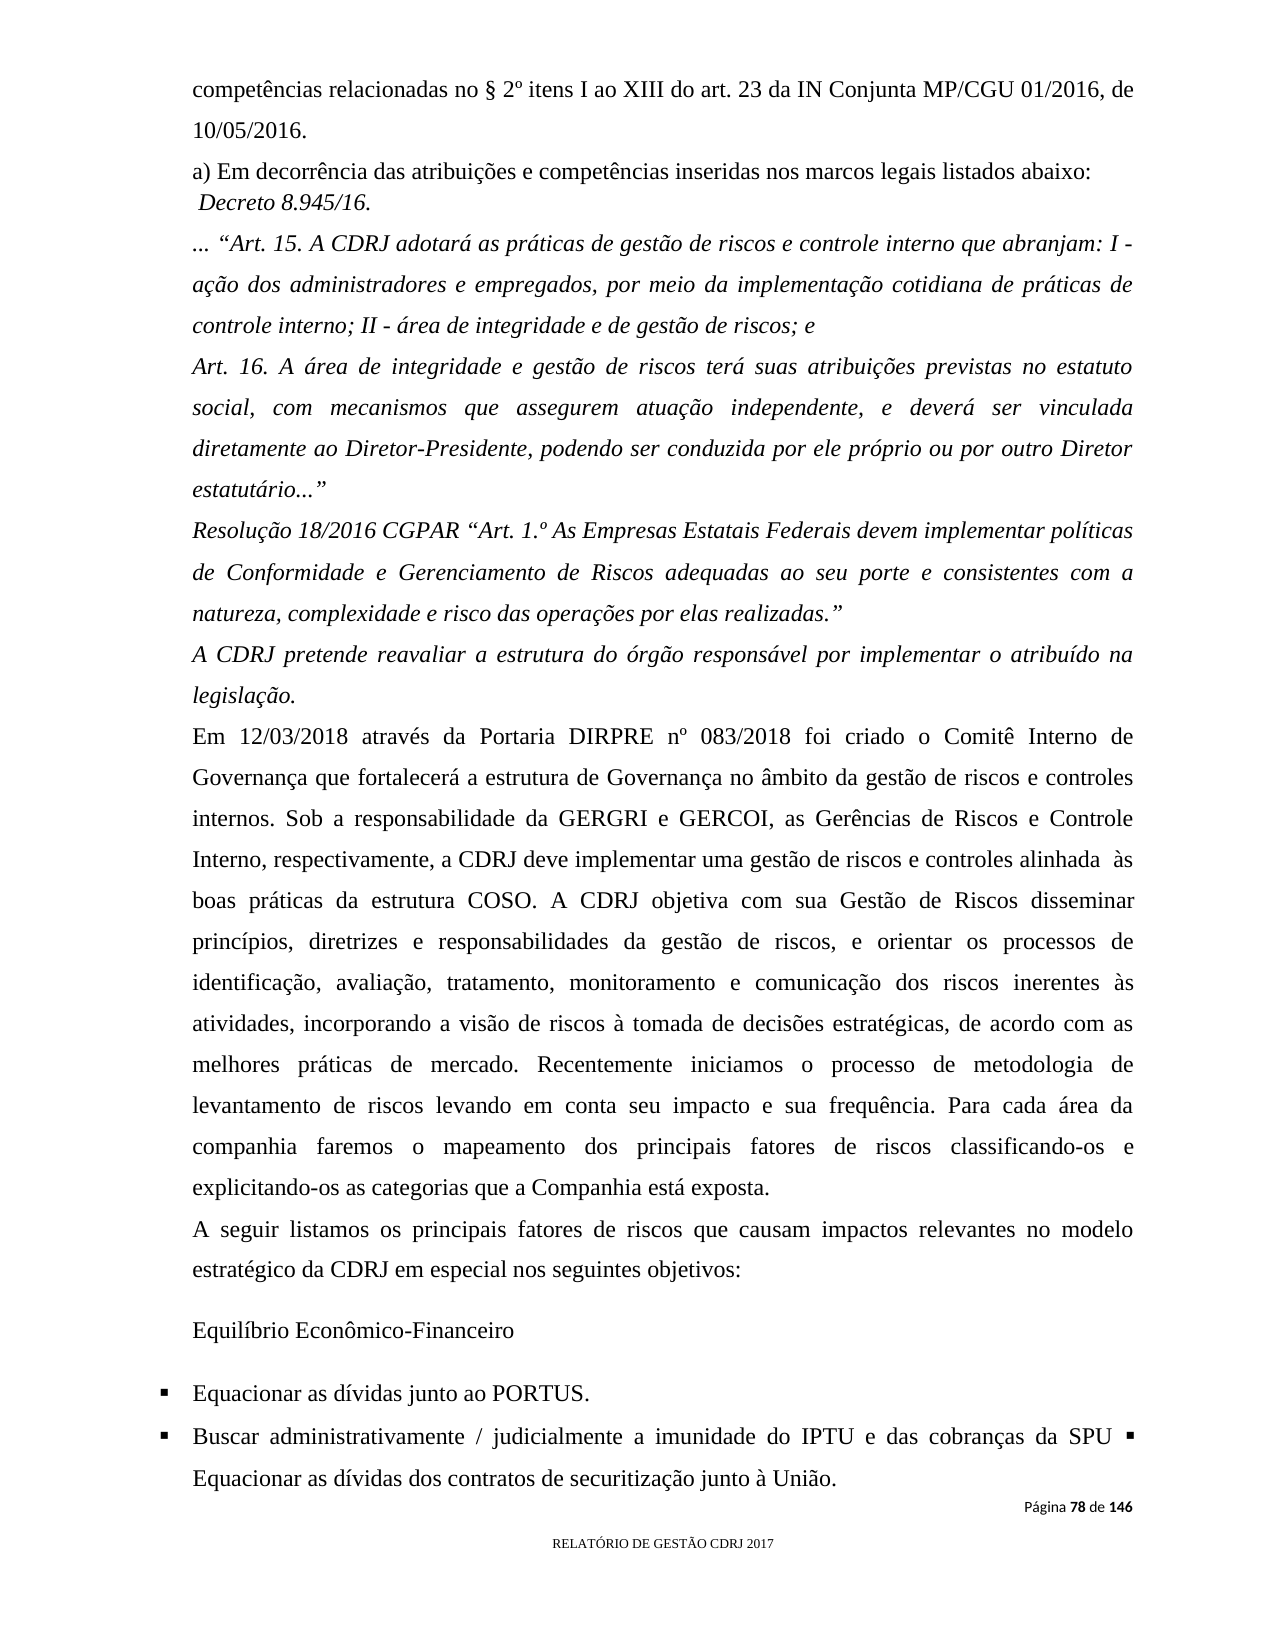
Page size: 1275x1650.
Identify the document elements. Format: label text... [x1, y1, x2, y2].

text Decreto 8.945/16. [192, 188, 1137, 216]
text Equilíbrio Econômico-Financeiro [192, 1316, 1136, 1344]
text a) Em decorrência das atribuições e competências inseridas nos marcos legais listados abaixo: [192, 157, 1136, 185]
text Em 12/03/2018 através da Portaria DIRPRE nº 083/2018 foi criado o Comitê Interno de Governança que fortalecerá a estrutura de Governança no âmbito da gestão de riscos e controles internos. Sob a responsabilidade da GERGRI e GERCOI, as Gerências de Riscos e Controle Interno, respectivamente, a CDRJ deve implementar uma gestão de riscos e controles alinhada às boas práticas da estrutura COSO. A CDRJ objetiva com sua Gestão de Riscos disseminar princípios, diretrizes e responsabilidades da gestão de riscos, e orientar os processos de identificação, avaliação, tratamento, monitoramento e comunicação dos riscos inerentes às atividades, incorporando a visão de riscos à tomada de decisões estratégicas, de acordo com as melhores práticas de mercado. Recentemente iniciamos o processo de metodologia de levantamento de riscos levando em conta seu impacto e sua frequência. Para cada área da companhia faremos o mapeamento dos principais fatores de riscos classificando-os e explicitando-os as categorias que a Companhia está exposta. [192, 722, 1136, 1201]
list Equacionar as dívidas junto ao PORTUS. [158, 1379, 1136, 1407]
text competências relacionadas no § 2º itens I ao XIII do art. 23 da IN Conjunta MP/CGU 01/2016, de 10/05/2016. [192, 75, 1136, 143]
text A seguir listamos os principais fatores de riscos que causam impactos relevantes no modelo estratégico da CDRJ em especial nos seguintes objetivos: [192, 1215, 1136, 1283]
text A CDRJ pretende reavaliar a estrutura do órgão responsável por implementar o atribuído na legislação. [192, 640, 1137, 708]
text ... “Art. 15. A CDRJ adotará as práticas de gestão de riscos e controle interno que abranjam: I - ação dos administradores e empregados, por meio da implementação cotidiana de práticas de controle interno; II - área de integridade e de gestão de riscos; e [192, 229, 1137, 339]
list Buscar administrativamente / judicialmente a imunidade do IPTU e das cobranças da SPU  Equacionar as dívidas dos contratos de securitização junto à União. [158, 1422, 1136, 1492]
text Art. 16. A área de integridade e gestão de riscos terá suas atribuições previstas no estatuto social, com mecanismos que assegurem atuação independente, e deverá ser vinculada diretamente ao Diretor-Presidente, podendo ser conduzida por ele próprio ou por outro Diretor estatutário...” [192, 352, 1137, 503]
text Resolução 18/2016 CGPAR “Art. 1.º As Empresas Estatais Federais devem implementar políticas de Conformidade e Gerenciamento de Riscos adequadas ao seu porte e consistentes com a natureza, complexidade e risco das operações por elas realizadas.” [192, 516, 1137, 626]
